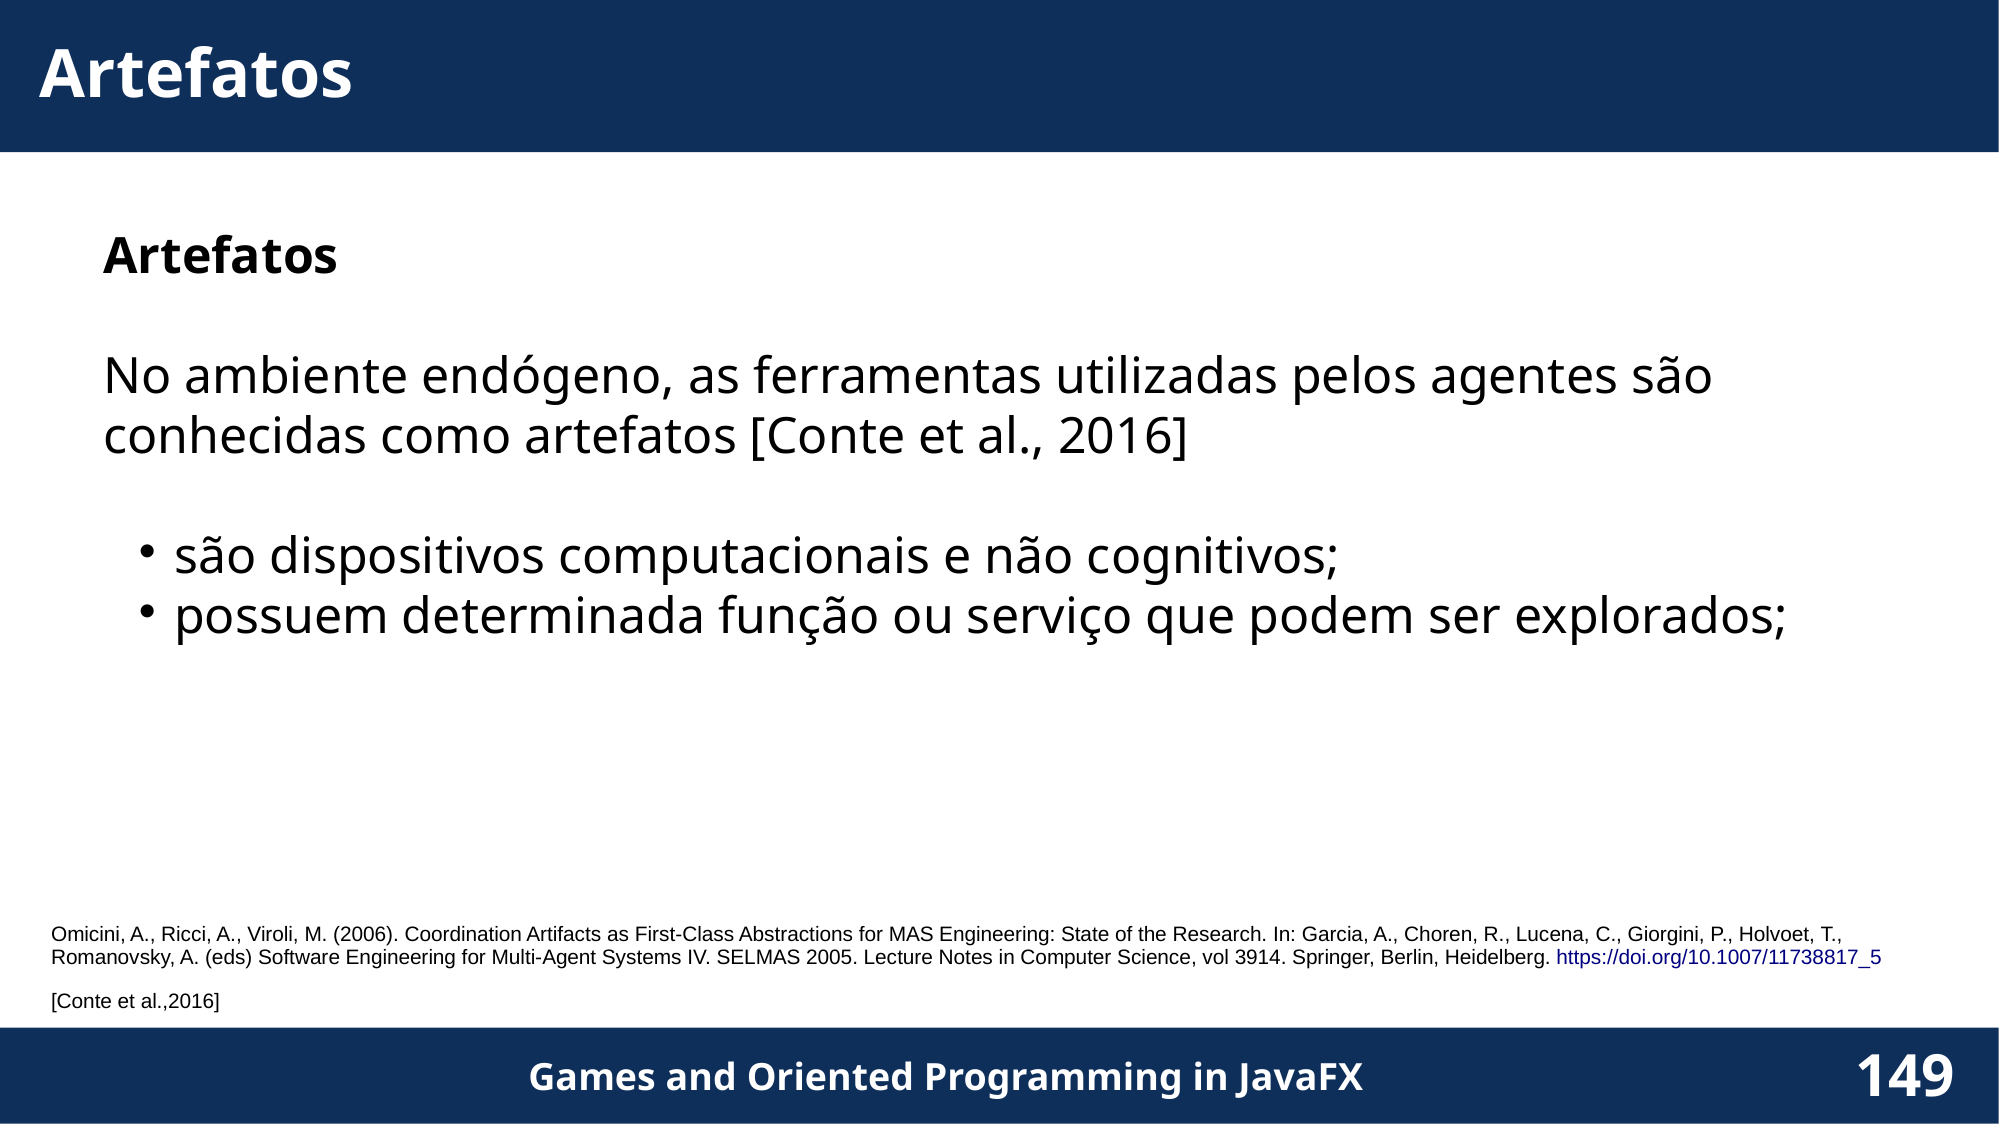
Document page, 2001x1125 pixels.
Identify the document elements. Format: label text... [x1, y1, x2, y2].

text_box Artefatos [25, 23, 1999, 119]
text_box Artefatos No ambiente endógeno, as ferramentas utilizadas pelos agentes são conhecidas como artefatos [Conte et al., 2016] são dispositivos computacionais e não cognitivos; possuem determinada função ou serviço que podem ser explorados; [88, 216, 1947, 652]
text_box Omicini, A., Ricci, A., Viroli, M. (2006). Coordination Artifacts as First-Class Abstractions for MAS Engineering: State of the Research. In: Garcia, A., Choren, R., Lucena, C., Giorgini, P., Holvoet, T., Romanovsky, A. (eds) Software Engineering for Multi-Agent Systems IV. SELMAS 2005. Lecture Notes in Computer Science, vol 3914. Springer, Berlin, Heidelberg. https://doi.org/10.1007/11738817_5 [Conte et al.,2016] [36, 915, 1949, 1021]
